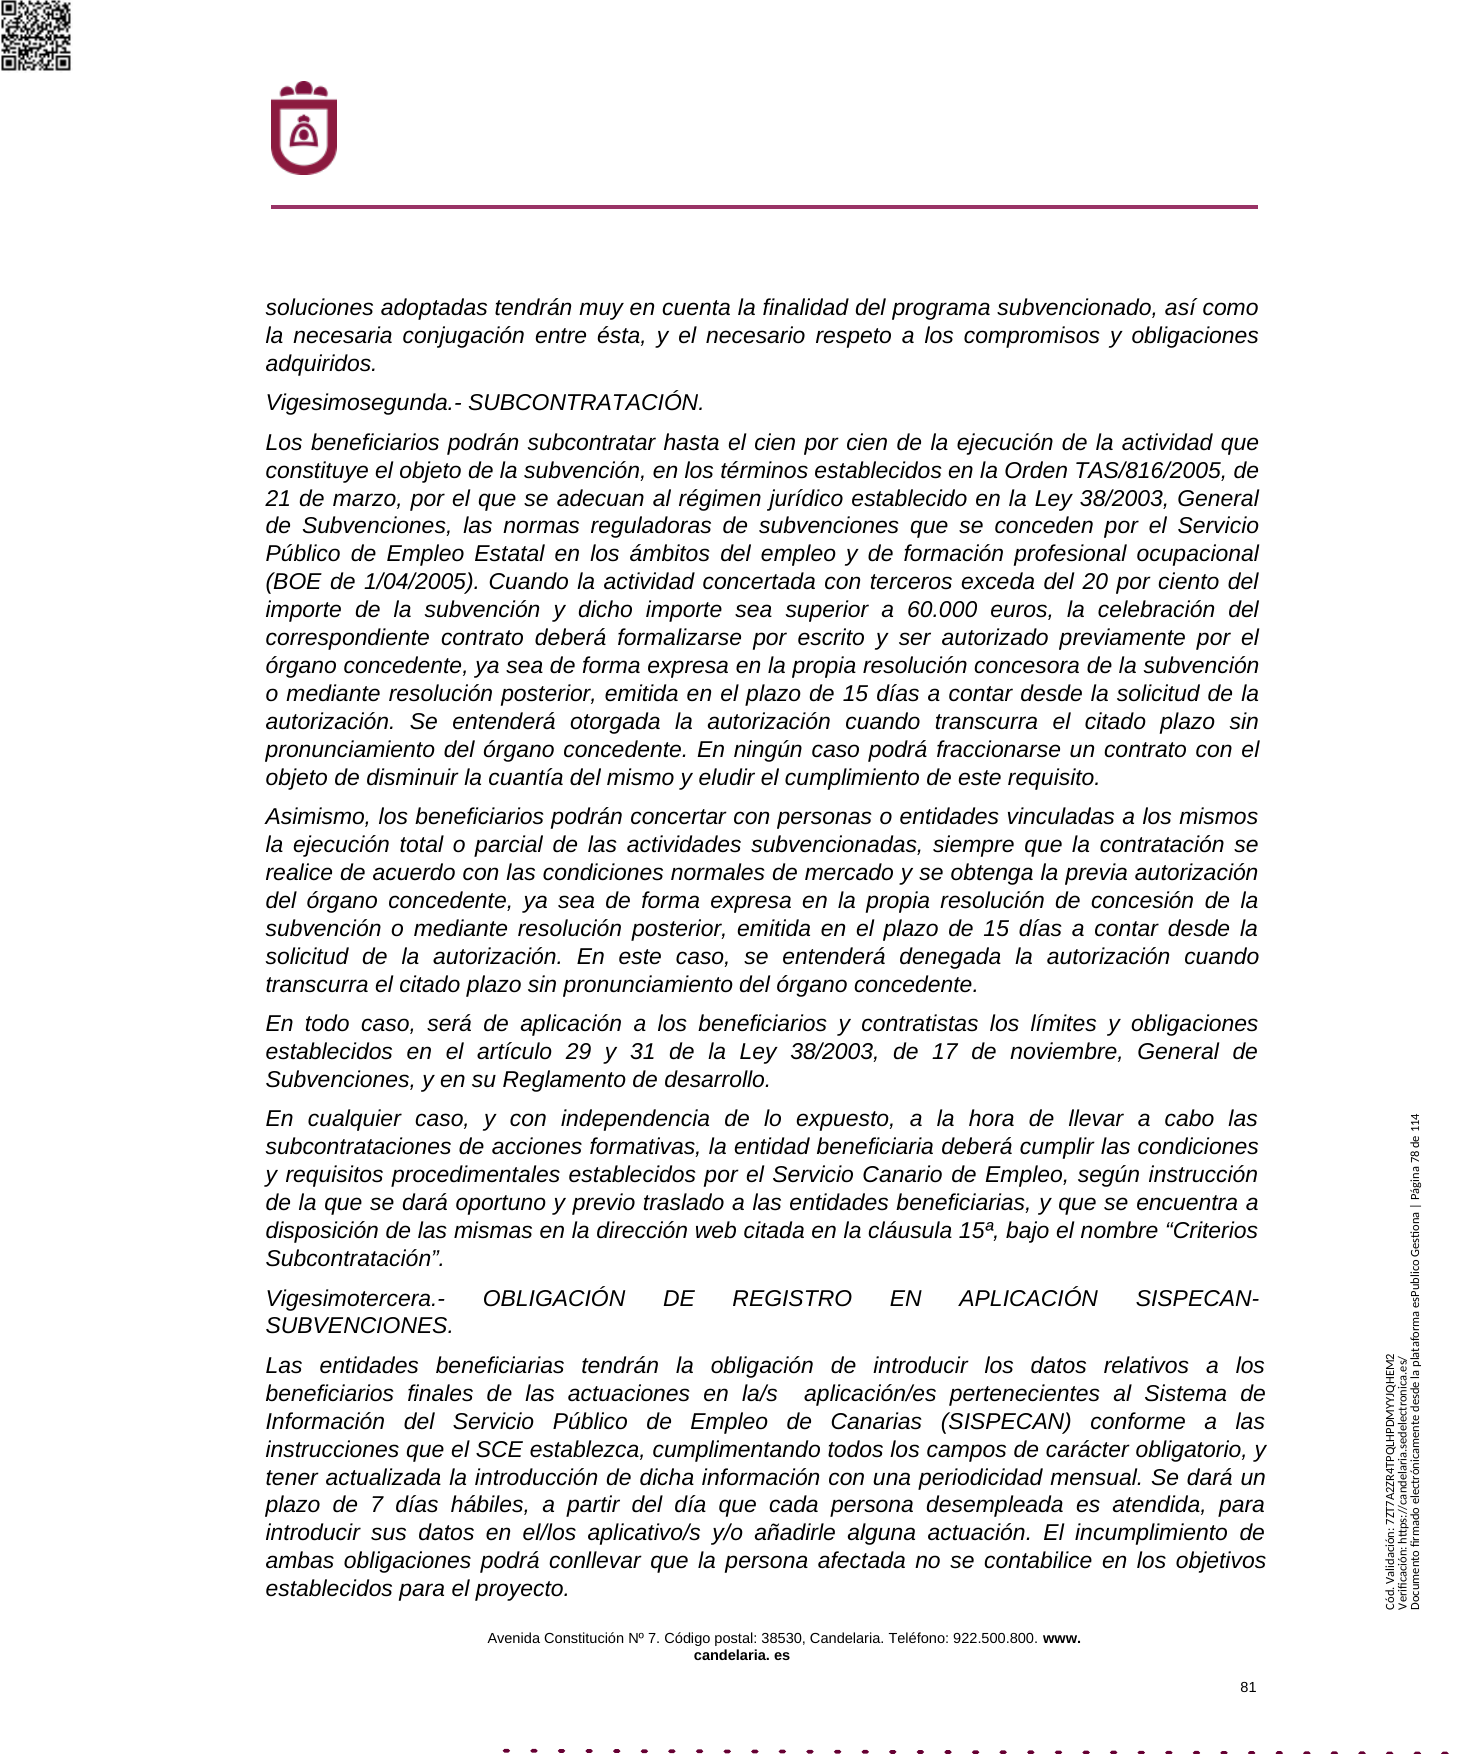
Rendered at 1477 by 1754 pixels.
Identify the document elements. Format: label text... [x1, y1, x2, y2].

text En todo caso, será de aplicación a los beneficiarios y contratistas los límites y obligaciones establecidos en el artículo 29 y 31 de la Ley 38/2003, de 17 de noviembre, General de Subvenciones, y en su Reglamento de desarrollo. [265, 1010, 1262, 1092]
text soluciones adoptadas tendrán muy en cuenta la finalidad del programa subvencionado, así como la necesaria conjugación entre ésta, y el necesario respeto a los compromisos y obligaciones adquiridos. [265, 294, 1262, 376]
text Asimismo, los beneficiarios podrán concertar con personas o entidades vinculadas a los mismos la ejecución total o parcial de las actividades subvencionadas, siempre que la contratación se realice de acuerdo con las condiciones normales de mercado y se obtenga la previa autorización del órgano concedente, ya sea de forma expresa en la propia resolución de concesión de la subvención o mediante resolución posterior, emitida en el plazo de 15 días a contar desde la solicitud de la autorización. En este caso, se entenderá denegada la autorización cuando transcurra el citado plazo sin pronunciamiento del órgano concedente. [265, 803, 1262, 997]
text Vigesimosegunda.- SUBCONTRATACIÓN. [265, 389, 1262, 416]
text Las entidades beneficiarias tendrán la obligación de introducir los datos relativos a los beneficiarios finales de las actuaciones en la/s aplicación/es pertenecientes al Sistema de Información del Servicio Público de Empleo de Canarias (SISPECAN) conforme a las instrucciones que el SCE establezca, cumplimentando todos los campos de carácter obligatorio, y tener actualizada la introducción de dicha información con una periodicidad mensual. Se dará un plazo de 7 días hábiles, a partir del día que cada persona desempleada es atendida, para introducir sus datos en el/los aplicativo/s y/o añadirle alguna actuación. El incumplimiento de ambas obligaciones podrá conllevar que la persona afectada no se contabilice en los objetivos establecidos para el proyecto. [265, 1352, 1269, 1602]
text Vigesimotercera.- OBLIGACIÓN DE REGISTRO EN APLICACIÓN SISPECAN-SUBVENCIONES. [265, 1284, 1262, 1339]
text En cualquier caso, y con independencia de lo expuesto, a la hora de llevar a cabo las subcontrataciones de acciones formativas, la entidad beneficiaria deberá cumplir las condiciones y requisitos procedimentales establecidos por el Servicio Canario de Empleo, según instrucción de la que se dará oportuno y previo traslado a las entidades beneficiarias, y que se encuentra a disposición de las mismas en la dirección web citada en la cláusula 15ª, bajo el nombre “Criterios Subcontratación”. [265, 1105, 1262, 1271]
text Los beneficiarios podrán subcontratar hasta el cien por cien de la ejecución de la actividad que constituye el objeto de la subvención, en los términos establecidos en la Orden TAS/816/2005, de 21 de marzo, por el que se adecuan al régimen jurídico establecido en la Ley 38/2003, General de Subvenciones, las normas reguladoras de subvenciones que se conceden por el Servicio Público de Empleo Estatal en los ámbitos del empleo y de formación profesional ocupacional (BOE de 1/04/2005). Cuando la actividad concertada con terceros exceda del 20 por ciento del importe de la subvención y dicho importe sea superior a 60.000 euros, la celebración del correspondiente contrato deberá formalizarse por escrito y ser autorizado previamente por el órgano concedente, ya sea de forma expresa en la propia resolución concesora de la subvención o mediante resolución posterior, emitida en el plazo de 15 días a contar desde la solicitud de la autorización. Se entenderá otorgada la autorización cuando transcurra el citado plazo sin pronunciamiento del órgano concedente. En ningún caso podrá fraccionarse un contrato con el objeto de disminuir la cuantía del mismo y eludir el cumplimiento de este requisito. [265, 429, 1262, 790]
